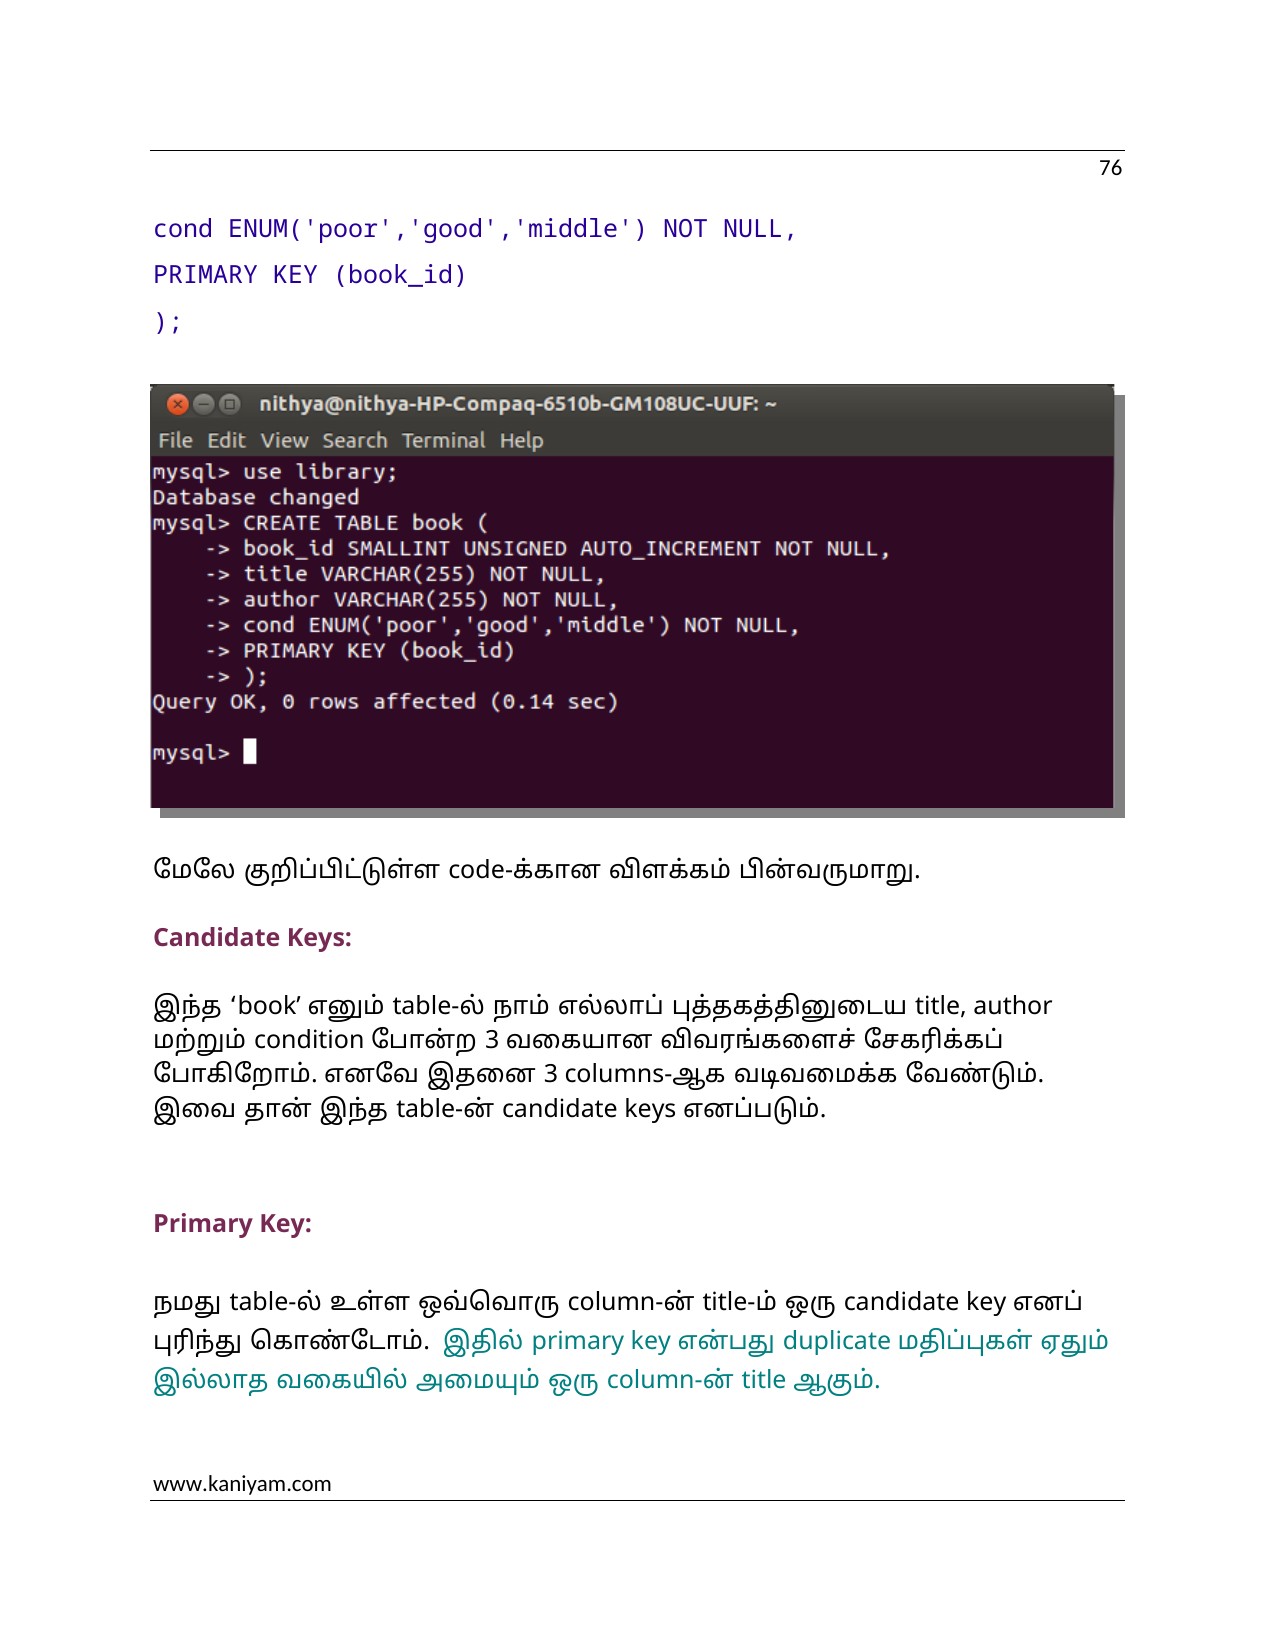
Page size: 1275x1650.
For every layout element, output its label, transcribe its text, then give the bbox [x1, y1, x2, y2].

text இந்த ‘book’ எனும் table-ல் நாம் எல்லாப் புத்தகத்தினுடைய title, author மற்றும் condition போன்ற 3 வகையான விவரங்களைச் சேகரிக்கப் போகிறோம். எனவே இதனை 3 columns-ஆக வடிவமைக்க வேண்டும். இவை தான் இந்த table-ன் candidate keys எனப்படும். [153, 988, 1122, 1124]
picture [150, 384, 1115, 808]
text cond ENUM('poor','good','middle') NOT NULL, [153, 211, 1122, 244]
text Candidate Keys: [153, 920, 1122, 954]
text PRIMARY KEY (book_id) [153, 257, 1122, 291]
text Primary Key: நமது table-ல் உள்ள ஒவ்வொரு column-ன் title-ம் ஒரு candidate key எனப் புரிந்து கொண்டோம். இதில் primary key என்பது duplicate மதிப்புகள் ஏதும் இல்லாத வகையில் அமையும் ஒரு column-ன் title ஆகும். [153, 1205, 1122, 1396]
text ); [153, 304, 1122, 338]
text மேலே குறிப்பிட்டுள்ள code-க்கான விளக்கம் பின்வருமாறு. [153, 852, 1122, 886]
